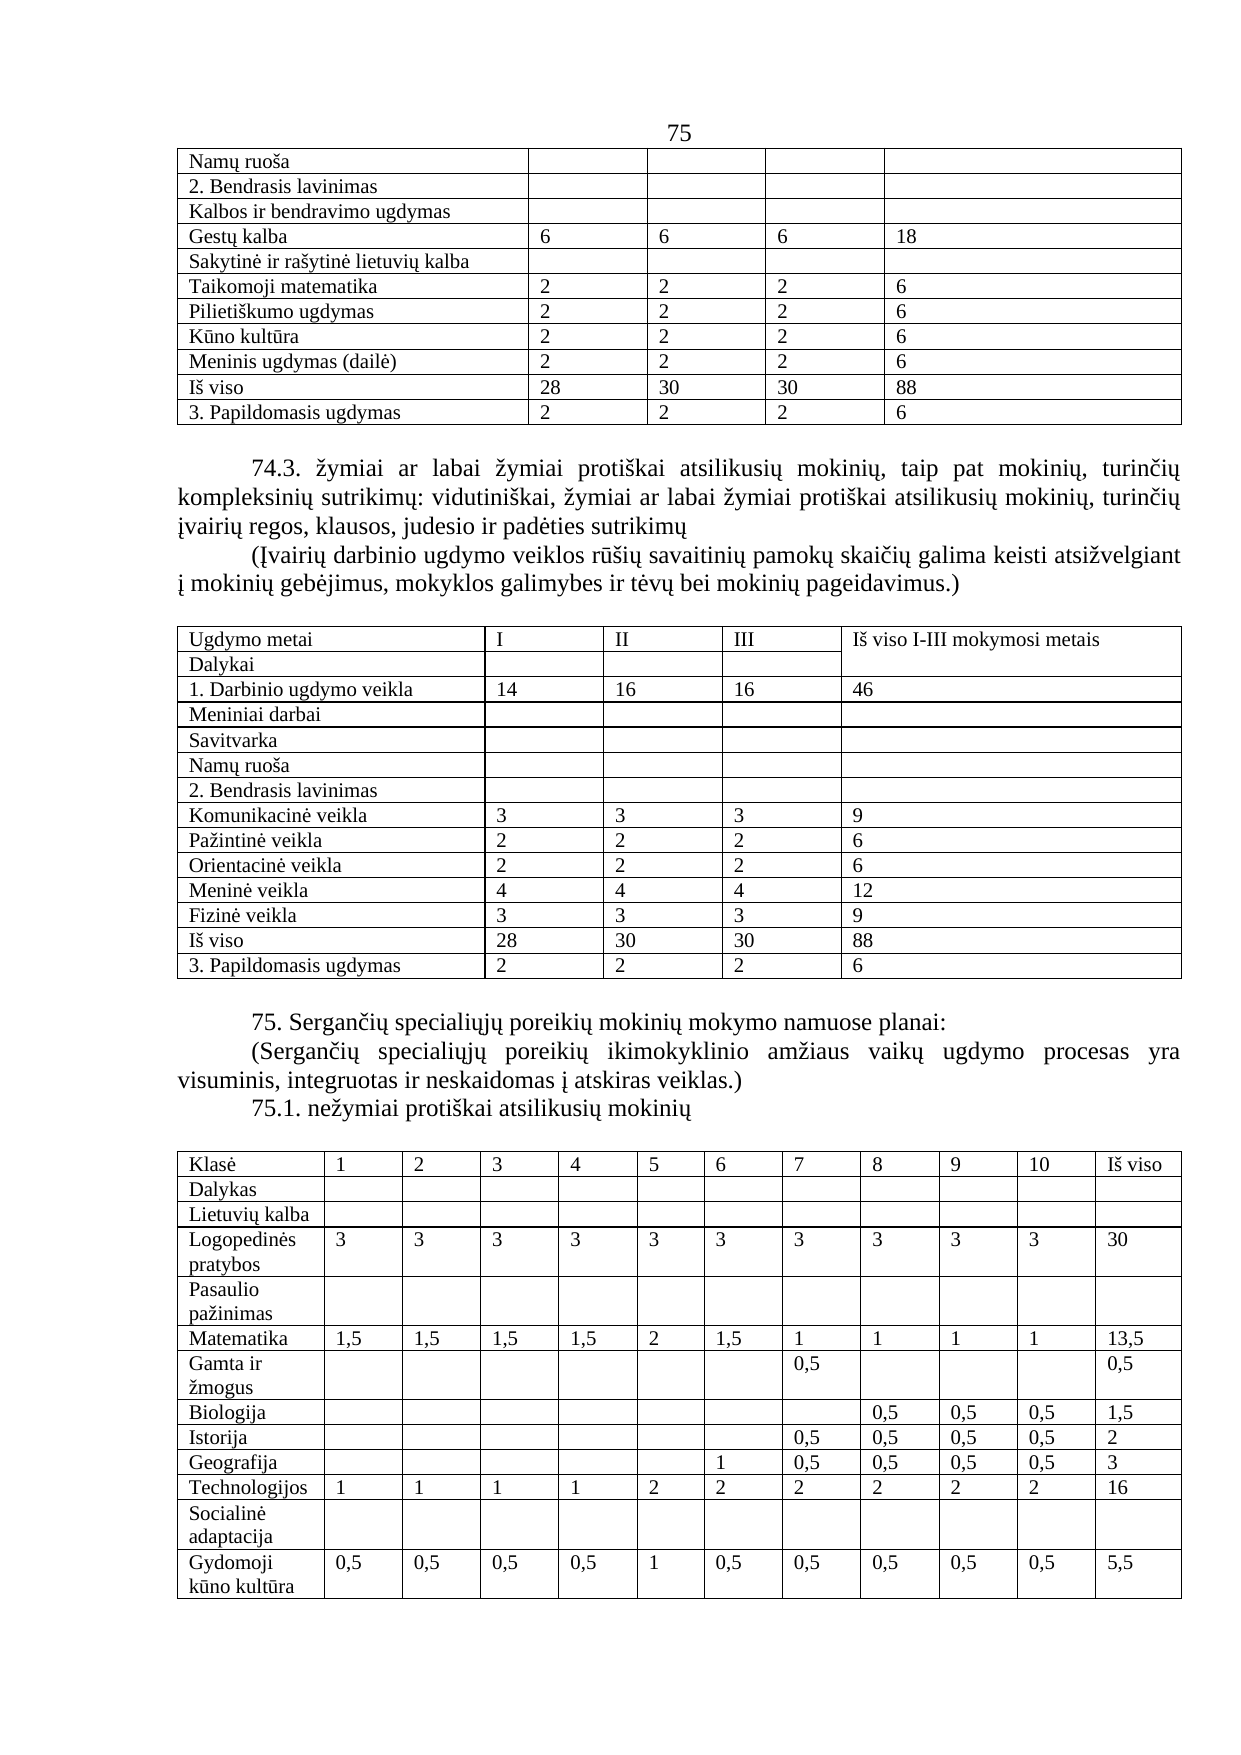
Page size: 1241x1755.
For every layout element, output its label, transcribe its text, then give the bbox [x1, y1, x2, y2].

table_cell [403, 1450, 480, 1474]
table_cell 2 [766, 400, 884, 424]
table_cell [1096, 1202, 1181, 1226]
table_cell [604, 778, 722, 802]
table_cell 4 [604, 878, 722, 902]
table_cell 3 [403, 1228, 480, 1276]
table_cell 6 [842, 828, 1181, 852]
table_cell 2 [529, 350, 647, 373]
table_cell 30 [648, 375, 765, 399]
table_cell 2 [766, 324, 884, 348]
table_cell 6 [529, 224, 647, 248]
table_cell 2 [529, 299, 647, 323]
table_cell 0,5 [783, 1425, 860, 1449]
table_cell 3. Papildomasis ugdymas [178, 954, 484, 977]
table_cell [325, 1400, 402, 1424]
table_header III [723, 627, 841, 651]
table_cell [559, 1425, 637, 1449]
table_cell Lietuvių kalba [178, 1202, 324, 1226]
table_cell [403, 1500, 480, 1548]
table_cell [559, 1177, 637, 1201]
table_cell [638, 1425, 704, 1449]
table_cell Meninis ugdymas (dailė) [178, 350, 528, 373]
table_cell 13,5 [1096, 1326, 1181, 1350]
table_cell [325, 1351, 402, 1399]
table_cell [705, 1400, 782, 1424]
table_cell [403, 1277, 480, 1325]
table_cell 2 [638, 1475, 704, 1499]
table_header II [604, 627, 722, 651]
table_cell 0,5 [940, 1400, 1017, 1424]
table_cell 14 [486, 677, 603, 701]
table_cell 2 [648, 274, 765, 298]
table_cell 2 [783, 1475, 860, 1499]
table_cell [481, 1425, 558, 1449]
table_cell Namų ruoša [178, 753, 484, 777]
table_cell 2. Bendrasis lavinimas [178, 174, 528, 198]
table_cell [529, 149, 647, 173]
table_cell 0,5 [783, 1351, 860, 1399]
table_cell 12 [842, 878, 1181, 902]
table_cell 0,5 [861, 1450, 939, 1474]
table_cell 2 [648, 324, 765, 348]
table_cell 3 [638, 1228, 704, 1276]
table_cell 2 [723, 828, 841, 852]
table_cell 2 [766, 350, 884, 373]
table_cell 6 [885, 350, 1181, 373]
table_cell [481, 1277, 558, 1325]
table_cell 1 [403, 1475, 480, 1499]
table_cell 16 [604, 677, 722, 701]
table_cell [861, 1351, 939, 1399]
table_cell [559, 1400, 637, 1424]
table_cell 2 [940, 1475, 1017, 1499]
text (Sergančių specialiųjų poreikių ikimokyklinio amžiaus vaikų ugdymo procesas yra visuminis, integruotas ir neskaidomas į atskiras veiklas.) [177, 1036, 1181, 1093]
table_cell [481, 1202, 558, 1226]
table_cell 16 [723, 677, 841, 701]
table_cell [861, 1202, 939, 1226]
table_cell Iš viso [178, 928, 484, 952]
table_cell 0,5 [1018, 1450, 1095, 1474]
table_cell 0,5 [1018, 1550, 1095, 1598]
table_cell [885, 174, 1181, 198]
table_header Iš viso I-III mokymosi metais [842, 627, 1181, 676]
table_cell 5,5 [1096, 1550, 1181, 1598]
table_cell [783, 1500, 860, 1548]
table_cell [559, 1202, 637, 1226]
table_cell 0,5 [861, 1550, 939, 1598]
table_cell [481, 1450, 558, 1474]
table_cell Geografija [178, 1450, 324, 1474]
table_cell 2 [604, 853, 722, 877]
table_header 4 [559, 1152, 637, 1176]
table_cell 6 [885, 274, 1181, 298]
table_cell Gamta ir žmogus [178, 1351, 324, 1399]
table_cell 0,5 [1018, 1400, 1095, 1424]
table_cell 88 [885, 375, 1181, 399]
table_cell [638, 1277, 704, 1325]
table_cell Orientacinė veikla [178, 853, 484, 877]
table_cell 0,5 [940, 1550, 1017, 1598]
table_cell 2 [861, 1475, 939, 1499]
table_cell [638, 1500, 704, 1548]
table_cell Logopedinės pratybos [178, 1228, 324, 1276]
table_cell 46 [842, 677, 1181, 701]
table_cell 1. Darbinio ugdymo veikla [178, 677, 484, 701]
table_cell [325, 1202, 402, 1226]
table_cell [1018, 1351, 1095, 1399]
table_cell 2 [529, 324, 647, 348]
table_cell 3 [1096, 1450, 1181, 1474]
table_header 5 [638, 1152, 704, 1176]
table_cell [604, 728, 722, 752]
table_cell [529, 199, 647, 223]
table_cell [648, 199, 765, 223]
table_cell [559, 1277, 637, 1325]
table_cell 2 [648, 400, 765, 424]
table_cell 6 [842, 853, 1181, 877]
table_cell Savitvarka [178, 728, 484, 752]
table_cell 6 [885, 324, 1181, 348]
table_cell 2 [486, 853, 603, 877]
table_cell 1,5 [481, 1326, 558, 1350]
table_header 10 [1018, 1152, 1095, 1176]
table_cell 3 [481, 1228, 558, 1276]
table_cell 4 [486, 878, 603, 902]
table_cell [481, 1351, 558, 1399]
table_cell 2 [723, 853, 841, 877]
table_cell 2 [705, 1475, 782, 1499]
table_cell [766, 249, 884, 273]
table_cell 2 [723, 954, 841, 977]
table_cell [705, 1177, 782, 1201]
table_cell 1 [861, 1326, 939, 1350]
table_cell [486, 703, 603, 726]
table_cell 1 [325, 1475, 402, 1499]
table_cell 3 [783, 1228, 860, 1276]
table_cell [940, 1277, 1017, 1325]
table_cell 2 [638, 1326, 704, 1350]
table_cell 0,5 [940, 1450, 1017, 1474]
table_cell 3 [940, 1228, 1017, 1276]
table_cell [842, 778, 1181, 802]
table_cell 28 [486, 928, 603, 952]
table_cell Gydomoji kūno kultūra [178, 1550, 324, 1598]
table_cell [705, 1500, 782, 1548]
text (Įvairių darbinio ugdymo veiklos rūšių savaitinių pamokų skaičių galima keisti atsižvelgiant į mokinių gebėjimus, mokyklos galimybes ir tėvų bei mokinių pageidavimus.) [177, 540, 1181, 597]
table_cell [481, 1500, 558, 1548]
table_cell [723, 703, 841, 726]
table_cell 0,5 [1018, 1425, 1095, 1449]
table_cell 30 [766, 375, 884, 399]
table_cell [559, 1351, 637, 1399]
table_cell [481, 1177, 558, 1201]
table_cell [842, 753, 1181, 777]
table_cell 9 [842, 803, 1181, 827]
table_cell Kalbos ir bendravimo ugdymas [178, 199, 528, 223]
table_cell [705, 1277, 782, 1325]
table_cell 1 [559, 1475, 637, 1499]
table_cell 3 [861, 1228, 939, 1276]
table_cell Dalykai [178, 652, 484, 676]
table_cell [325, 1425, 402, 1449]
table_cell Socialinė adaptacija [178, 1500, 324, 1548]
table_cell [1018, 1277, 1095, 1325]
table_cell [604, 703, 722, 726]
table_cell [604, 652, 722, 676]
table_cell 0,5 [861, 1425, 939, 1449]
table_header 1 [325, 1152, 402, 1176]
table_cell [1018, 1500, 1095, 1548]
table_cell [885, 249, 1181, 273]
table_cell 0,5 [783, 1450, 860, 1474]
table_cell [1096, 1177, 1181, 1201]
table_cell [705, 1202, 782, 1226]
table_cell Kūno kultūra [178, 324, 528, 348]
table_cell [604, 753, 722, 777]
table_cell [1018, 1202, 1095, 1226]
table_cell 3 [604, 903, 722, 927]
table_cell 2 [1018, 1475, 1095, 1499]
table_cell 2 [766, 274, 884, 298]
table_cell [885, 199, 1181, 223]
table_cell 1 [783, 1326, 860, 1350]
table_cell [325, 1500, 402, 1548]
table_cell Fizinė veikla [178, 903, 484, 927]
table_cell 3 [559, 1228, 637, 1276]
table_cell 0,5 [861, 1400, 939, 1424]
table_cell [861, 1177, 939, 1201]
table_header 6 [705, 1152, 782, 1176]
table_cell 1 [1018, 1326, 1095, 1350]
table_cell 2 [529, 274, 647, 298]
table_cell Meniniai darbai [178, 703, 484, 726]
table_cell 3 [325, 1228, 402, 1276]
table_cell 88 [842, 928, 1181, 952]
table_cell Biologija [178, 1400, 324, 1424]
table_cell 2 [529, 400, 647, 424]
table_cell 2 [648, 350, 765, 373]
table_cell [638, 1177, 704, 1201]
table_cell 1 [940, 1326, 1017, 1350]
table_cell [861, 1277, 939, 1325]
table_header 2 [403, 1152, 480, 1176]
table_cell 0,5 [481, 1550, 558, 1598]
table_cell Meninė veikla [178, 878, 484, 902]
table_cell [325, 1277, 402, 1325]
table_cell 2 [486, 954, 603, 977]
table_header 3 [481, 1152, 558, 1176]
table_header I [486, 627, 603, 651]
table_cell [723, 778, 841, 802]
table_cell [766, 174, 884, 198]
table_cell 2 [604, 828, 722, 852]
table_cell 4 [723, 878, 841, 902]
table_cell Pilietiškumo ugdymas [178, 299, 528, 323]
table_cell [638, 1450, 704, 1474]
table_cell [648, 149, 765, 173]
table_cell 9 [842, 903, 1181, 927]
table_cell [648, 249, 765, 273]
table_cell 28 [529, 375, 647, 399]
table_cell Technologijos [178, 1475, 324, 1499]
text 75.1. nežymiai protiškai atsilikusių mokinių [177, 1093, 1181, 1122]
table_cell [940, 1177, 1017, 1201]
table_cell 3 [723, 903, 841, 927]
table_cell [486, 652, 603, 676]
table_cell [1018, 1177, 1095, 1201]
table_cell 1,5 [705, 1326, 782, 1350]
table_cell [861, 1500, 939, 1548]
table_cell [486, 753, 603, 777]
table_cell [940, 1500, 1017, 1548]
table_cell Iš viso [178, 375, 528, 399]
table_cell [529, 249, 647, 273]
table_cell [783, 1277, 860, 1325]
table_cell Pažintinė veikla [178, 828, 484, 852]
table_cell Gestų kalba [178, 224, 528, 248]
table_cell 3 [486, 803, 603, 827]
table_cell 0,5 [940, 1425, 1017, 1449]
table_cell 30 [723, 928, 841, 952]
table_cell [885, 149, 1181, 173]
table_cell Dalykas [178, 1177, 324, 1201]
table_cell 1 [705, 1450, 782, 1474]
table_header 7 [783, 1152, 860, 1176]
table_cell 2 [604, 954, 722, 977]
table_cell [783, 1202, 860, 1226]
table_header 8 [861, 1152, 939, 1176]
table_cell [403, 1177, 480, 1201]
table_cell 3 [486, 903, 603, 927]
table_cell Istorija [178, 1425, 324, 1449]
table_cell [486, 778, 603, 802]
table_cell 1,5 [1096, 1400, 1181, 1424]
table_cell 3. Papildomasis ugdymas [178, 400, 528, 424]
table_cell 30 [1096, 1228, 1181, 1276]
table_cell 0,5 [559, 1550, 637, 1598]
table_cell 1,5 [559, 1326, 637, 1350]
table_cell [638, 1400, 704, 1424]
table_cell 3 [604, 803, 722, 827]
table_cell [842, 728, 1181, 752]
table_cell [325, 1450, 402, 1474]
table_cell 16 [1096, 1475, 1181, 1499]
table_cell [705, 1425, 782, 1449]
table_cell [325, 1177, 402, 1201]
table_cell [403, 1202, 480, 1226]
table_cell 0,5 [705, 1550, 782, 1598]
table_cell [559, 1450, 637, 1474]
table_cell 0,5 [783, 1550, 860, 1598]
table_cell 2 [648, 299, 765, 323]
table_cell [648, 174, 765, 198]
table_cell [842, 703, 1181, 726]
table_cell [940, 1351, 1017, 1399]
table_cell [403, 1400, 480, 1424]
table_cell 18 [885, 224, 1181, 248]
table_cell [403, 1351, 480, 1399]
table_cell [559, 1500, 637, 1548]
table_cell [723, 728, 841, 752]
table_cell [638, 1202, 704, 1226]
table_cell [486, 728, 603, 752]
table_cell [1096, 1277, 1181, 1325]
table_header 9 [940, 1152, 1017, 1176]
table_cell [783, 1177, 860, 1201]
table_cell 6 [842, 954, 1181, 977]
table_cell 6 [885, 299, 1181, 323]
table_cell 6 [648, 224, 765, 248]
table_cell 3 [705, 1228, 782, 1276]
table_cell 2 [486, 828, 603, 852]
table_cell [723, 753, 841, 777]
table_cell Sakytinė ir rašytinė lietuvių kalba [178, 249, 528, 273]
table_cell 1,5 [325, 1326, 402, 1350]
table_cell 3 [1018, 1228, 1095, 1276]
table_cell Matematika [178, 1326, 324, 1350]
text 75. Sergančių specialiųjų poreikių mokinių mokymo namuose planai: [177, 1007, 1181, 1036]
table_cell [529, 174, 647, 198]
table_cell [940, 1202, 1017, 1226]
table_header Ugdymo metai [178, 627, 484, 651]
table_cell 1,5 [403, 1326, 480, 1350]
table_cell [403, 1425, 480, 1449]
text 74.3. žymiai ar labai žymiai protiškai atsilikusių mokinių, taip pat mokinių, turinčių kompleksinių sutrikimų: vidutiniškai, žymiai ar labai žymiai protiškai atsilikusių mokinių, turinčių įvairių regos, klausos, judesio ir padėties sutrikimų [177, 453, 1181, 540]
table_cell 1 [481, 1475, 558, 1499]
table_cell 2 [1096, 1425, 1181, 1449]
table_cell 3 [723, 803, 841, 827]
table_header Iš viso [1096, 1152, 1181, 1176]
table_cell [723, 652, 841, 676]
table_cell 1 [638, 1550, 704, 1598]
table_cell [766, 149, 884, 173]
table_cell 2 [766, 299, 884, 323]
table_cell Komunikacinė veikla [178, 803, 484, 827]
table_cell 6 [885, 400, 1181, 424]
table_cell Namų ruoša [178, 149, 528, 173]
table_cell [1096, 1500, 1181, 1548]
table_cell [705, 1351, 782, 1399]
table_cell 6 [766, 224, 884, 248]
table_cell [766, 199, 884, 223]
table_cell 30 [604, 928, 722, 952]
table_cell 0,5 [403, 1550, 480, 1598]
table_header Klasė [178, 1152, 324, 1176]
table_cell Pasaulio pažinimas [178, 1277, 324, 1325]
table_cell 0,5 [1096, 1351, 1181, 1399]
table_cell [481, 1400, 558, 1424]
table_cell Taikomoji matematika [178, 274, 528, 298]
table_cell [638, 1351, 704, 1399]
table_cell [783, 1400, 860, 1424]
table_cell 0,5 [325, 1550, 402, 1598]
table_cell 2. Bendrasis lavinimas [178, 778, 484, 802]
